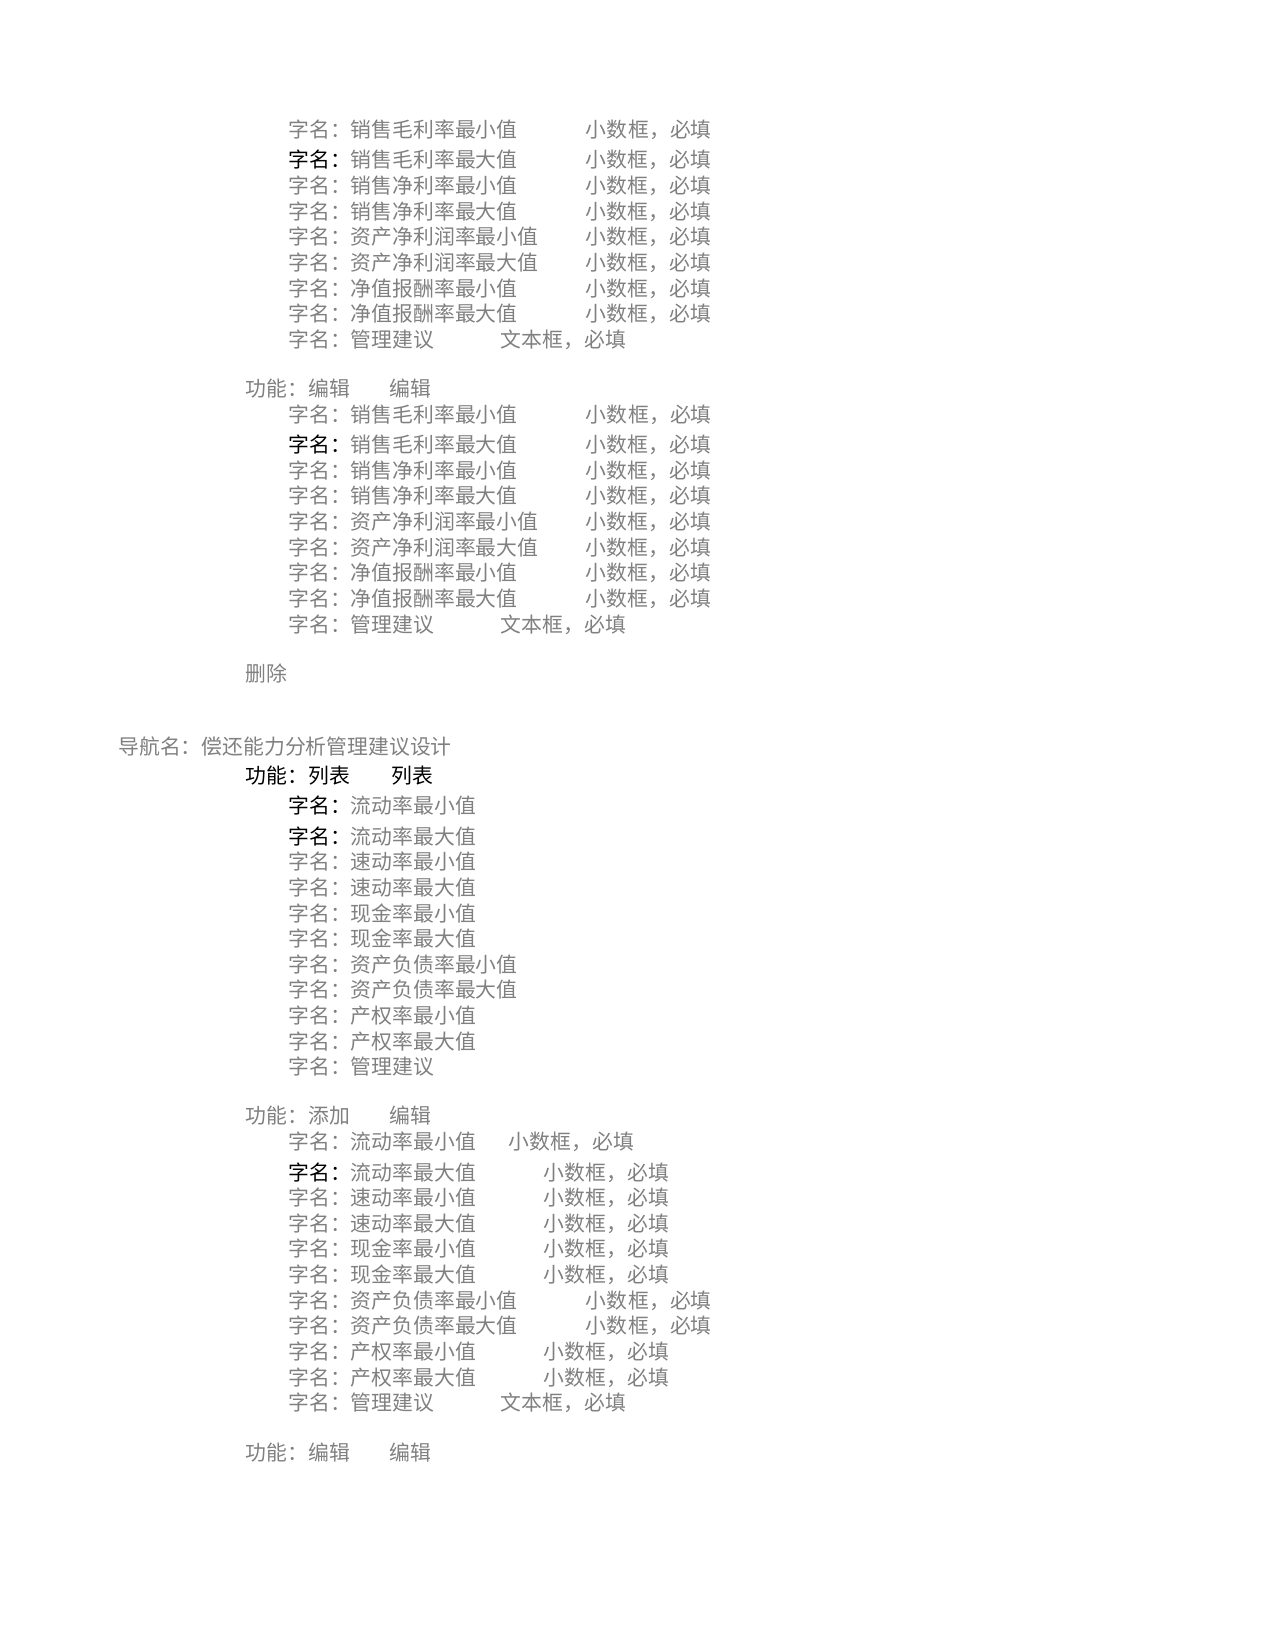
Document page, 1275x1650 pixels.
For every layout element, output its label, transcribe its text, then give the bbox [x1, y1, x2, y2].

text 功能：添加 编辑 [118, 1104, 1157, 1130]
text 字名：产权率最大值 小数 框，必填 [118, 1366, 1157, 1391]
text 删除 [118, 662, 1157, 687]
text 字名：销售毛利率最小值 小数 框，必填 [118, 118, 1157, 144]
text 字名：流动率最小值 [118, 789, 1157, 820]
text 字名：流动率最大值 小数 框，必填 [118, 1156, 1157, 1186]
text 字名：销售毛利率最大值 小数框，必填 [118, 428, 1157, 459]
text 字名：产权率最大值 [118, 1030, 1157, 1055]
text 功能：编辑 编辑 [118, 377, 1157, 403]
text 字名：速动率最小值 小数 框，必填 [118, 1186, 1157, 1212]
text 字名：速动率最小值 [118, 850, 1157, 876]
text 字名：现金率最大值 [118, 927, 1157, 953]
text 字名：产权率最小值 小数 框，必填 [118, 1340, 1157, 1366]
text 字名：资产净利润率最大值 小数框，必填 [118, 536, 1157, 561]
text 导航名：偿还能力分析管理建议设计 [118, 735, 1157, 759]
text 字名：销售净利率最大值 小数框，必填 [118, 200, 1157, 225]
text 字名：销售净利率最小值 小数框，必填 [118, 459, 1157, 484]
text 字名：净值报酬率最大值 小数框，必填 [118, 302, 1157, 328]
text 字名：销售毛利率最小值 小数 框，必填 [118, 403, 1157, 428]
text 字名：现金率最小值 小数 框，必填 [118, 1237, 1157, 1263]
text 功能：编辑 编辑 [118, 1441, 1157, 1466]
text 字名：资产负债率最小值 小数 框，必填 [118, 1289, 1157, 1314]
text 字名：资产净利润率最小值 小数框，必填 [118, 510, 1157, 536]
text 字名：销售毛利率最大值 小数框，必填 [118, 144, 1157, 174]
text 字名：管理建议 文本框，必填 [118, 613, 1157, 638]
text 字名：资产负债率最大值 小数 框，必填 [118, 1314, 1157, 1340]
text 字名：现金率最小值 [118, 902, 1157, 927]
text 字名：销售净利率最小值 小数框，必填 [118, 174, 1157, 200]
text 字名：流动率最小值 小数框，必填 [118, 1130, 1157, 1156]
text 字名：净值报酬率最大值 小数框，必填 [118, 587, 1157, 613]
text 字名：速动率最大值 [118, 876, 1157, 902]
text 字名：管理建议 [118, 1055, 1157, 1081]
text 字名：管理建议 文本框，必填 [118, 328, 1157, 353]
text 字名：净值报酬率最小值 小数框，必填 [118, 277, 1157, 302]
text 字名：资产负债率最小值 [118, 953, 1157, 978]
text 字名：产权率最小值 [118, 1004, 1157, 1030]
text 字名：流动率最大值 [118, 820, 1157, 850]
text 功能：列表 列表 [118, 759, 1157, 789]
text 字名：净值报酬率最小值 小数框，必填 [118, 561, 1157, 587]
text 字名：销售净利率最大值 小数框，必填 [118, 484, 1157, 510]
text 字名：资产净利润率最小值 小数框，必填 [118, 225, 1157, 251]
text 字名：速动率最大值 小数 框，必填 [118, 1212, 1157, 1237]
text 字名：现金率最大值 小数 框，必填 [118, 1263, 1157, 1289]
text 字名：资产净利润率最大值 小数框，必填 [118, 251, 1157, 277]
text 字名：管理建议 文本框，必填 [118, 1391, 1157, 1417]
text 字名：资产负债率最大值 [118, 978, 1157, 1004]
